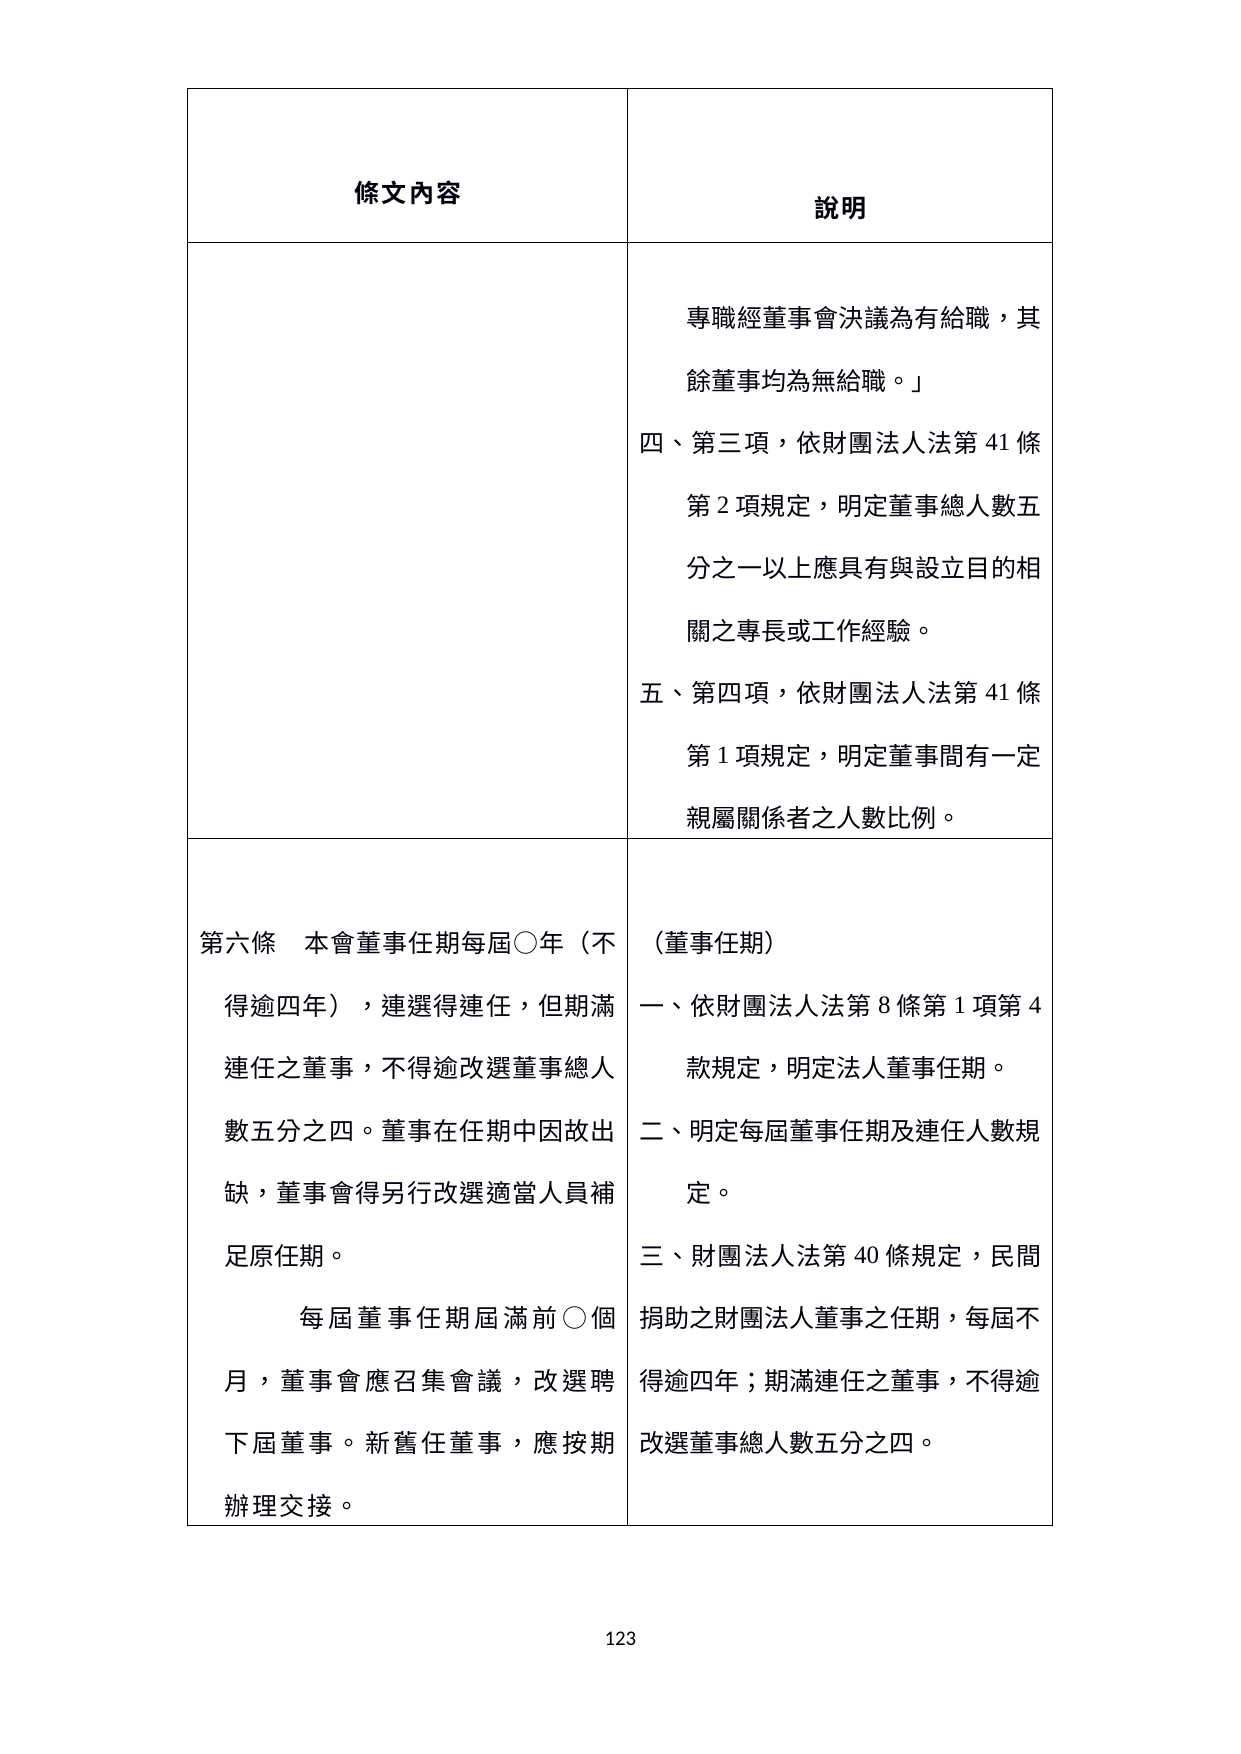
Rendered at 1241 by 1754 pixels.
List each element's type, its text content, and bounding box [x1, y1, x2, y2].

table_cell 第六條 本會董事任期每屆○年（不得逾四年），連選得連任，但期滿連任之董事，不得逾改選董事總人數五分之四。董事在任期中因故出缺，董事會得另行改選適當人員補足原任期。 每屆董事任期屆滿前○個月，董事會應召集會議，改選聘下屆董事。新舊任董事，應按期辦理交接。 [188, 839, 627, 1525]
table_cell （董事任期） 一、依財團法人法第8條第1項第4款規定，明定法人董事任期。 二、明定每屆董事任期及連任人數規定。 三、財團法人法第40條規定，民間捐助之財團法人董事之任期，每屆不得逾四年；期滿連任之董事，不得逾改選董事總人數五分之四。 [628, 839, 1052, 1525]
table_cell 專職經董事會決議為有給職，其餘董事均為無給職。」 四、第三項，依財團法人法第41條第2項規定，明定董事總人數五分之一以上應具有與設立目的相關之專長或工作經驗。 五、第四項，依財團法人法第41條第1項規定，明定董事間有一定親屬關係者之人數比例。 [628, 243, 1052, 837]
table_header 說明 [628, 89, 1052, 242]
table_cell [188, 243, 627, 837]
table_header 條文內容 [188, 89, 627, 242]
